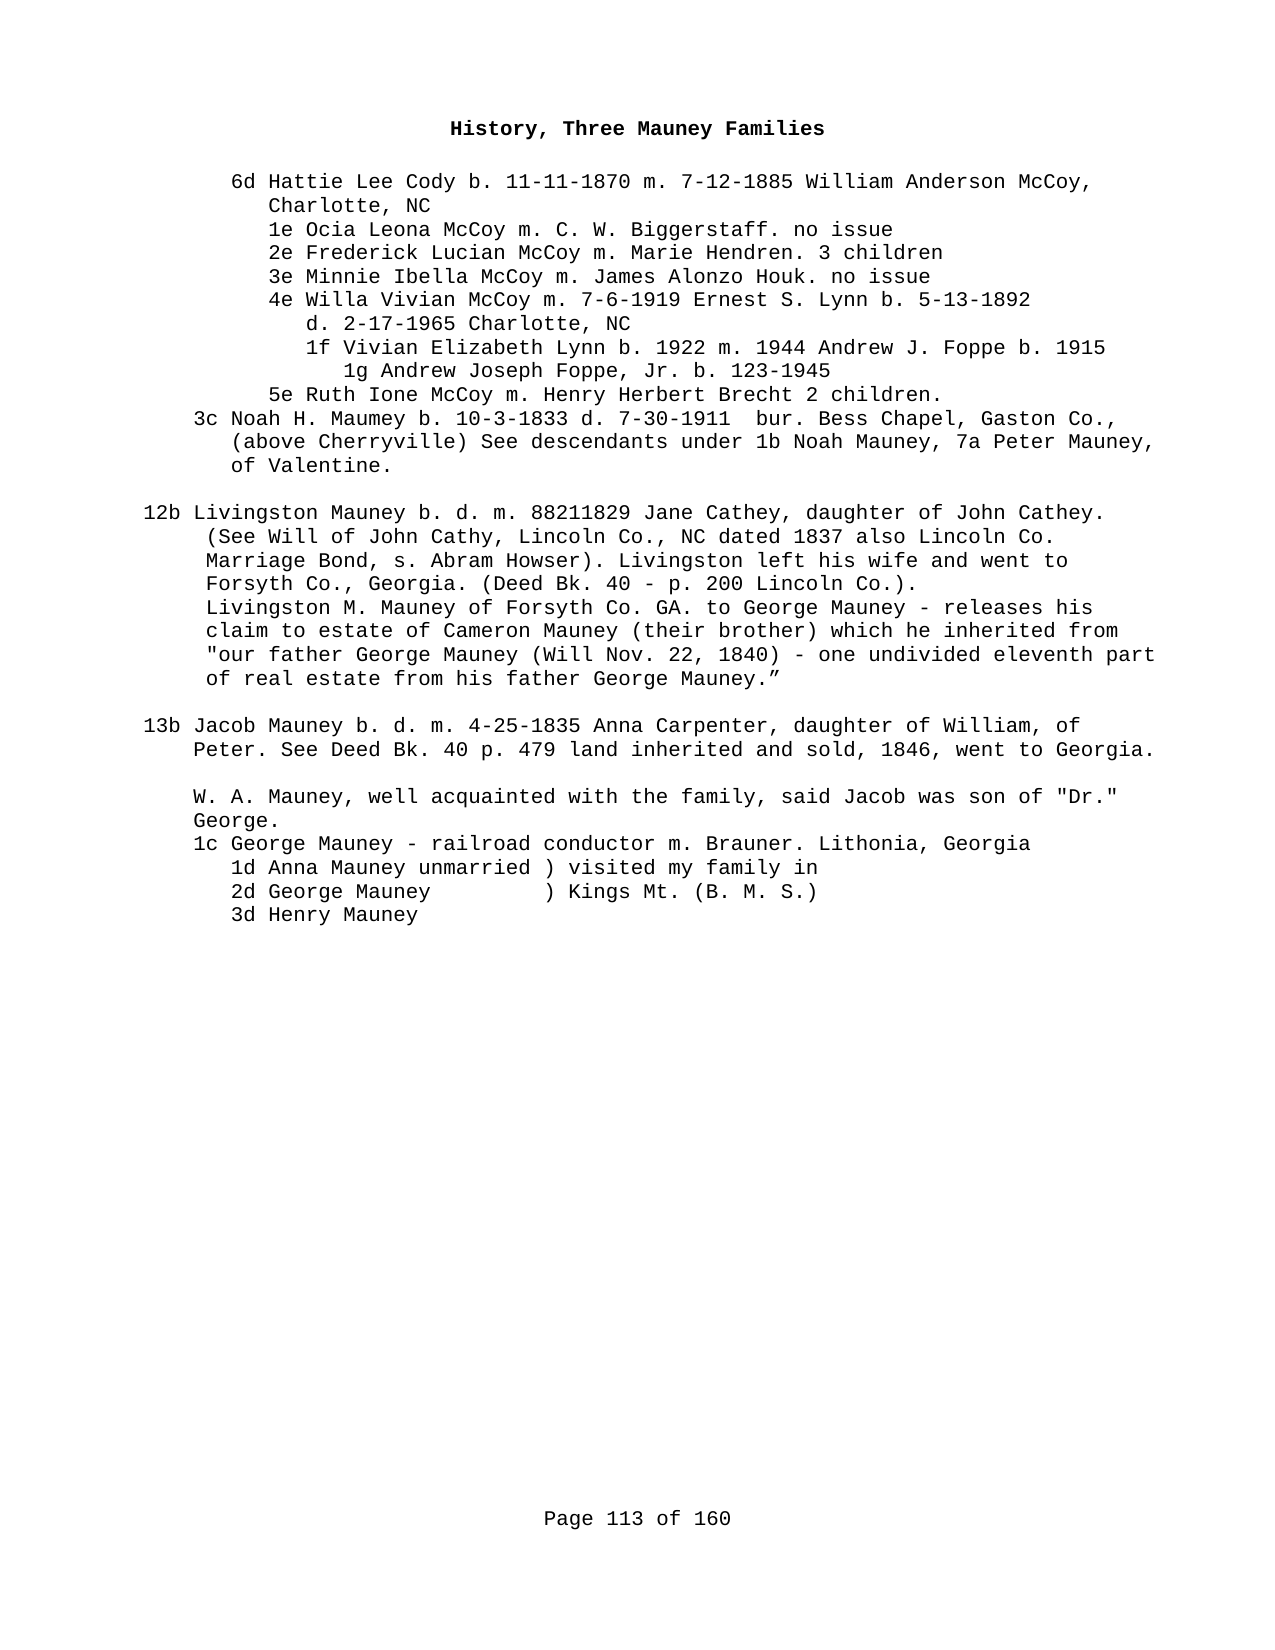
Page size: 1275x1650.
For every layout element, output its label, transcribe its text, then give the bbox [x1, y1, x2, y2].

text 2d George Mauney ) Kings Mt. (B. M. S.) [118, 881, 1157, 904]
text 2e Frederick Lucian McCoy m. Marie Hendren. 3 children [118, 242, 1157, 266]
text George. [118, 810, 1157, 833]
text 3c Noah H. Maumey b. 10-3-1833 d. 7-30-1911 bur. Bess Chapel, Gaston Co., [118, 408, 1157, 431]
text Forsyth Co., Georgia. (Deed Bk. 40 - p. 200 Lincoln Co.). [118, 573, 1157, 597]
text Charlotte, NC [118, 195, 1157, 218]
text 6d Hattie Lee Cody b. 11-11-1870 m. 7-12-1885 William Anderson McCoy, [118, 171, 1157, 195]
text Peter. See Deed Bk. 40 p. 479 land inherited and sold, 1846, went to Georgia. [118, 739, 1157, 762]
text 1g Andrew Joseph Foppe, Jr. b. 123-1945 [118, 360, 1157, 384]
text 3e Minnie Ibella McCoy m. James Alonzo Houk. no issue [118, 266, 1157, 289]
text 1e Ocia Leona McCoy m. C. W. Biggerstaff. no issue [118, 218, 1157, 242]
text of Valentine. [118, 455, 1157, 479]
text 3d Henry Mauney [118, 904, 1157, 928]
text 4e Willa Vivian McCoy m. 7-6-1919 Ernest S. Lynn b. 5-13-1892 [118, 289, 1157, 313]
text 12b Livingston Mauney b. d. m. 88211829 Jane Cathey, daughter of John Cathey. [118, 502, 1157, 526]
text claim to estate of Cameron Mauney (their brother) which he inherited from [118, 621, 1157, 644]
text 1d Anna Mauney unmarried ) visited my family in [118, 857, 1157, 881]
text of real estate from his father George Mauney.” [118, 668, 1157, 691]
text Marriage Bond, s. Abram Howser). Livingston left his wife and went to [118, 549, 1157, 573]
text "our father George Mauney (Will Nov. 22, 1840) - one undivided eleventh part [118, 644, 1157, 668]
text 13b Jacob Mauney b. d. m. 4-25-1835 Anna Carpenter, daughter of William, of [118, 715, 1157, 739]
text (above Cherryville) See descendants under 1b Noah Mauney, 7a Peter Mauney, [118, 431, 1157, 455]
text d. 2-17-1965 Charlotte, NC [118, 313, 1157, 337]
text (See Will of John Cathy, Lincoln Co., NC dated 1837 also Lincoln Co. [118, 526, 1157, 549]
text W. A. Mauney, well acquainted with the family, said Jacob was son of "Dr." [118, 786, 1157, 810]
text 1c George Mauney - railroad conductor m. Brauner. Lithonia, Georgia [118, 833, 1157, 857]
text 1f Vivian Elizabeth Lynn b. 1922 m. 1944 Andrew J. Foppe b. 1915 [118, 337, 1157, 360]
text Livingston M. Mauney of Forsyth Co. GA. to George Mauney - releases his [118, 597, 1157, 621]
text 5e Ruth Ione McCoy m. Henry Herbert Brecht 2 children. [118, 384, 1157, 408]
